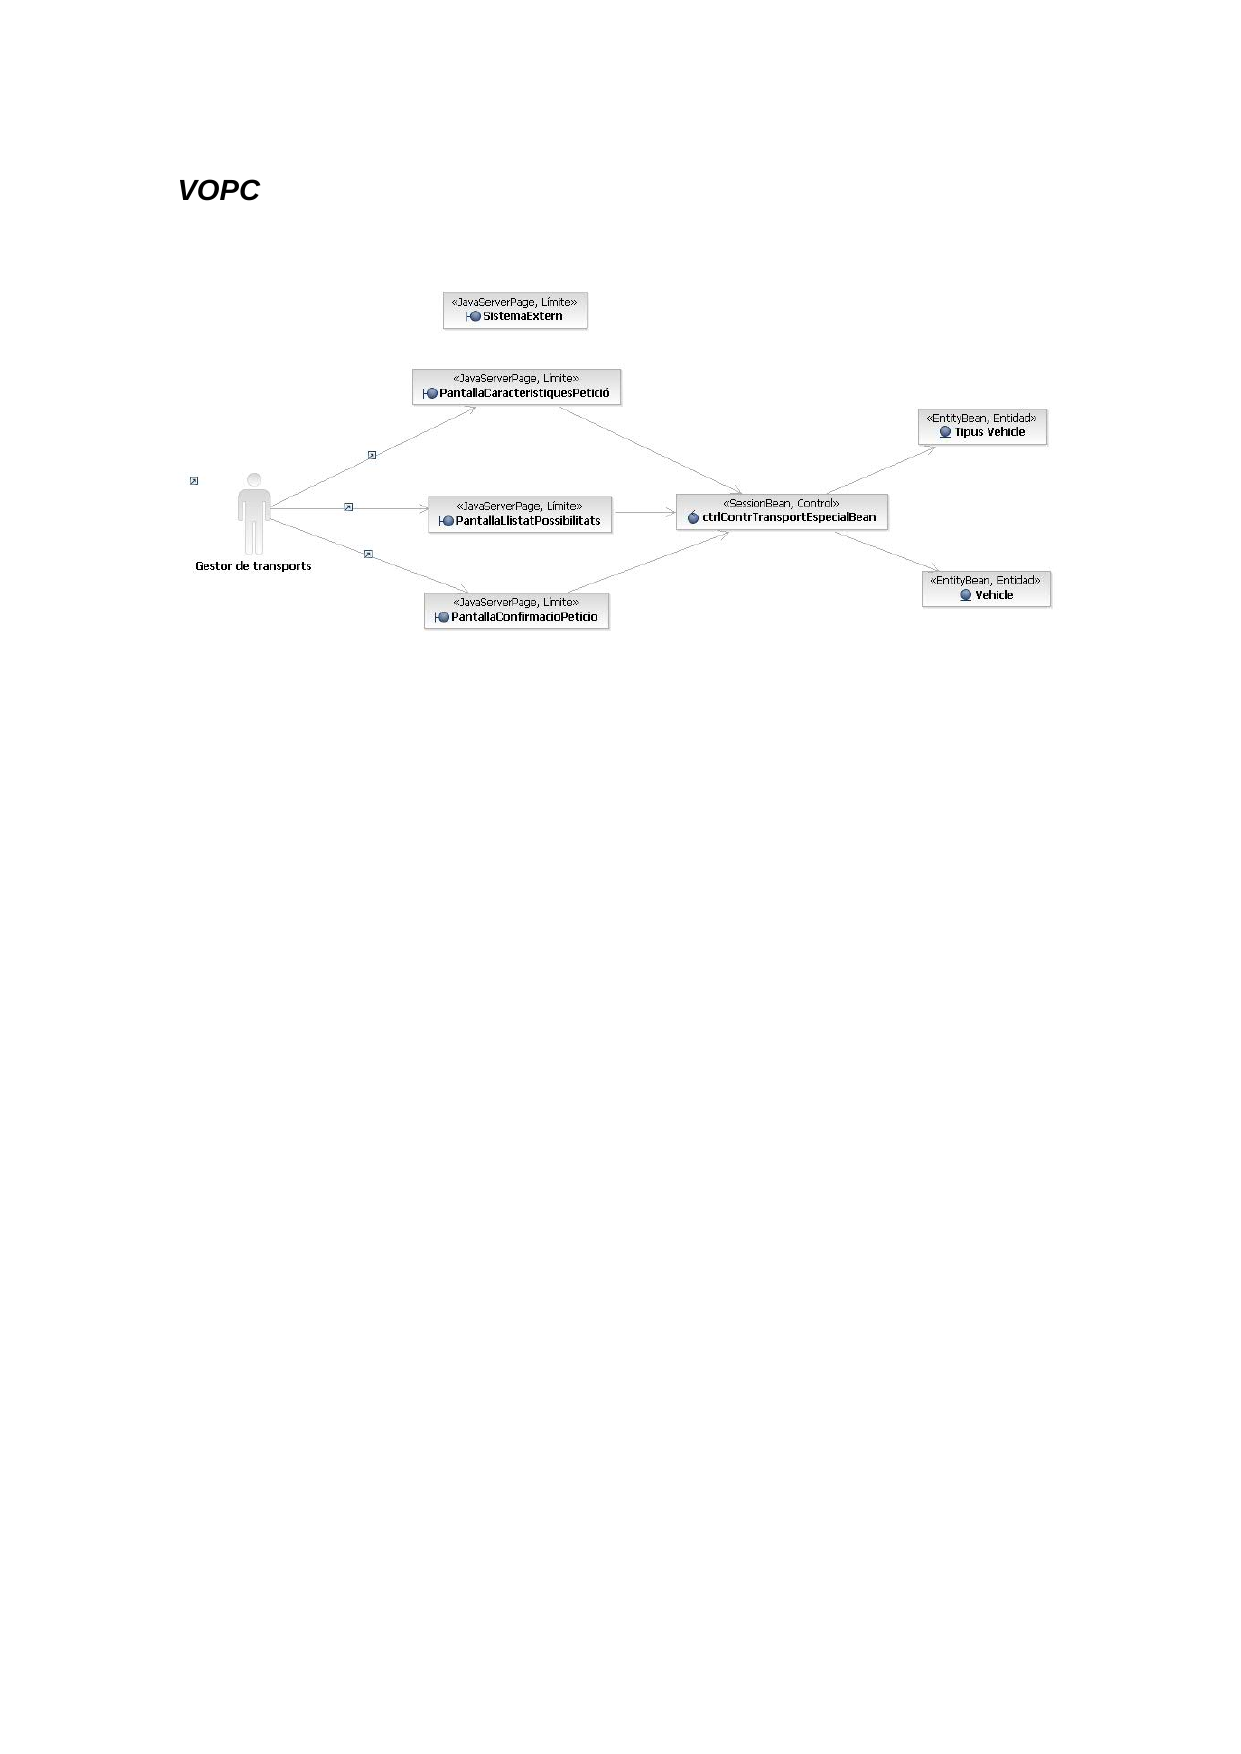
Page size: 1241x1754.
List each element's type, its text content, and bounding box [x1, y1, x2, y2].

picture [177, 283, 1063, 642]
subtitle VOPC [177, 173, 1063, 206]
